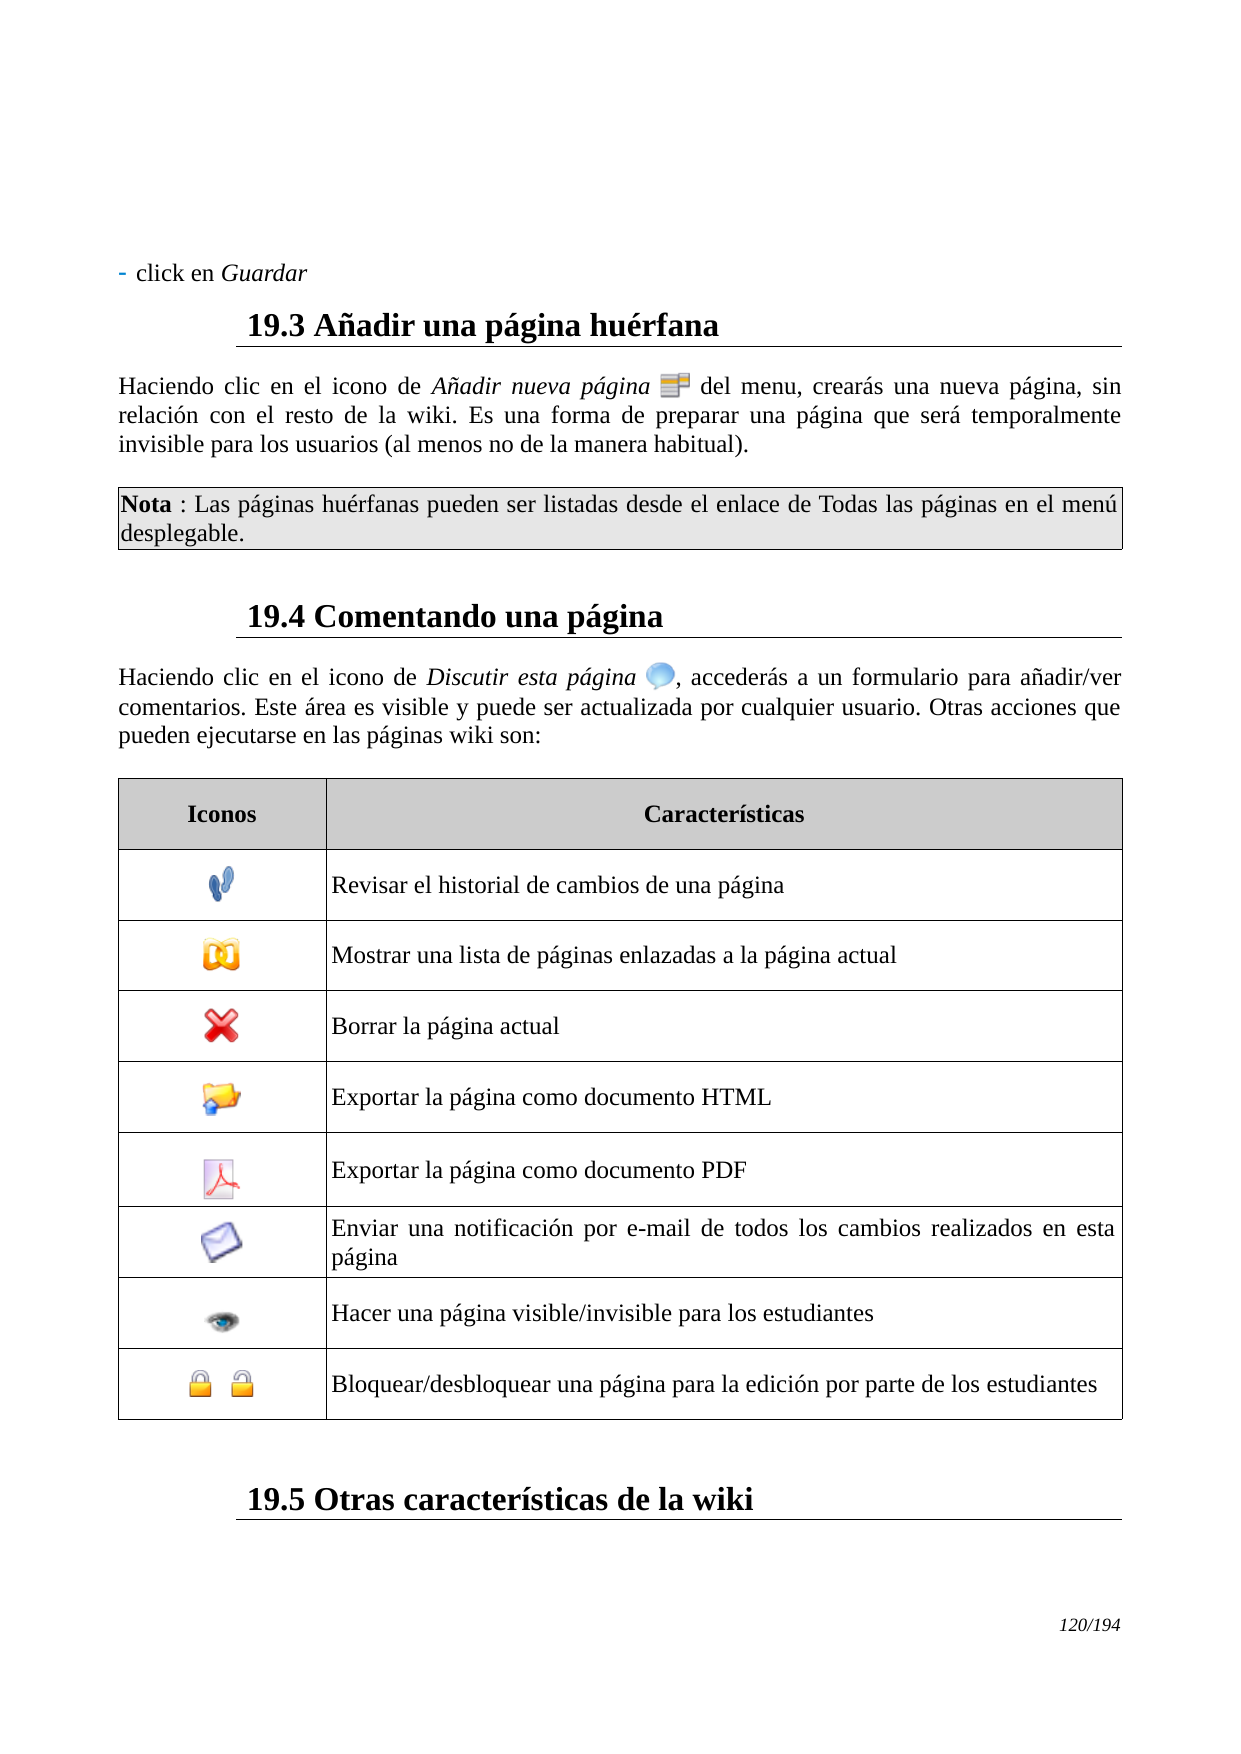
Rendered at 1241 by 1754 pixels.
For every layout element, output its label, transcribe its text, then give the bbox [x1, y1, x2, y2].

table_cell Borrar la página actual [327, 991, 1122, 1061]
subtitle Otras características de la wiki [236, 1479, 1122, 1519]
text Nota : Las páginas huérfanas pueden ser listadas desde el enlace de Todas las páginas en el menú desplegable. [119, 488, 1122, 549]
subtitle Comentando una página [236, 596, 1122, 637]
picture [201, 1221, 243, 1263]
table_cell [119, 1062, 326, 1132]
table_cell [119, 1349, 326, 1419]
table_header Iconos [119, 779, 326, 849]
table_cell Revisar el historial de cambios de una página [327, 850, 1122, 919]
picture [187, 1370, 214, 1397]
picture [202, 935, 241, 974]
table_cell Bloquear/desbloquear una página para la edición por parte de los estudiantes [327, 1349, 1122, 1419]
table_cell [119, 1207, 326, 1277]
table_cell [119, 921, 326, 990]
picture [202, 1006, 241, 1045]
table_cell [119, 850, 326, 919]
table_cell Exportar la página como documento HTML [327, 1062, 1122, 1132]
table_header Características [327, 779, 1122, 849]
picture [229, 1370, 256, 1397]
subtitle Añadir una página huérfana [236, 305, 1122, 346]
table_cell Enviar una notificación por e-mail de todos los cambios realizados en esta página [327, 1207, 1122, 1277]
picture [660, 371, 690, 401]
table_cell [119, 1133, 326, 1206]
text Haciendo clic en el icono de Añadir nueva página del menu, crearás una nueva página, sin relación con el resto de la wiki. Es una forma de preparar una página que será temporalmente invisible para los usuarios (al menos no de la manera habitual). [118, 371, 1122, 458]
picture [204, 1304, 240, 1340]
picture [646, 662, 676, 692]
table_cell Exportar la página como documento PDF [327, 1133, 1122, 1206]
picture [202, 865, 241, 904]
list click en Guardar [118, 258, 1122, 287]
table_cell [119, 991, 326, 1061]
text Haciendo clic en el icono de Discutir esta página , accederás a un formulario para añadir/ver comentarios. Este área es visible y puede ser actualizada por cualquier usuario. Otras acciones que pueden ejecutarse en las páginas wiki son: [118, 662, 1122, 749]
table_cell Hacer una página visible/invisible para los estudiantes [327, 1278, 1122, 1348]
table_cell [119, 1278, 326, 1348]
picture [202, 1077, 241, 1116]
table_cell Mostrar una lista de páginas enlazadas a la página actual [327, 921, 1122, 990]
picture [201, 1159, 243, 1201]
